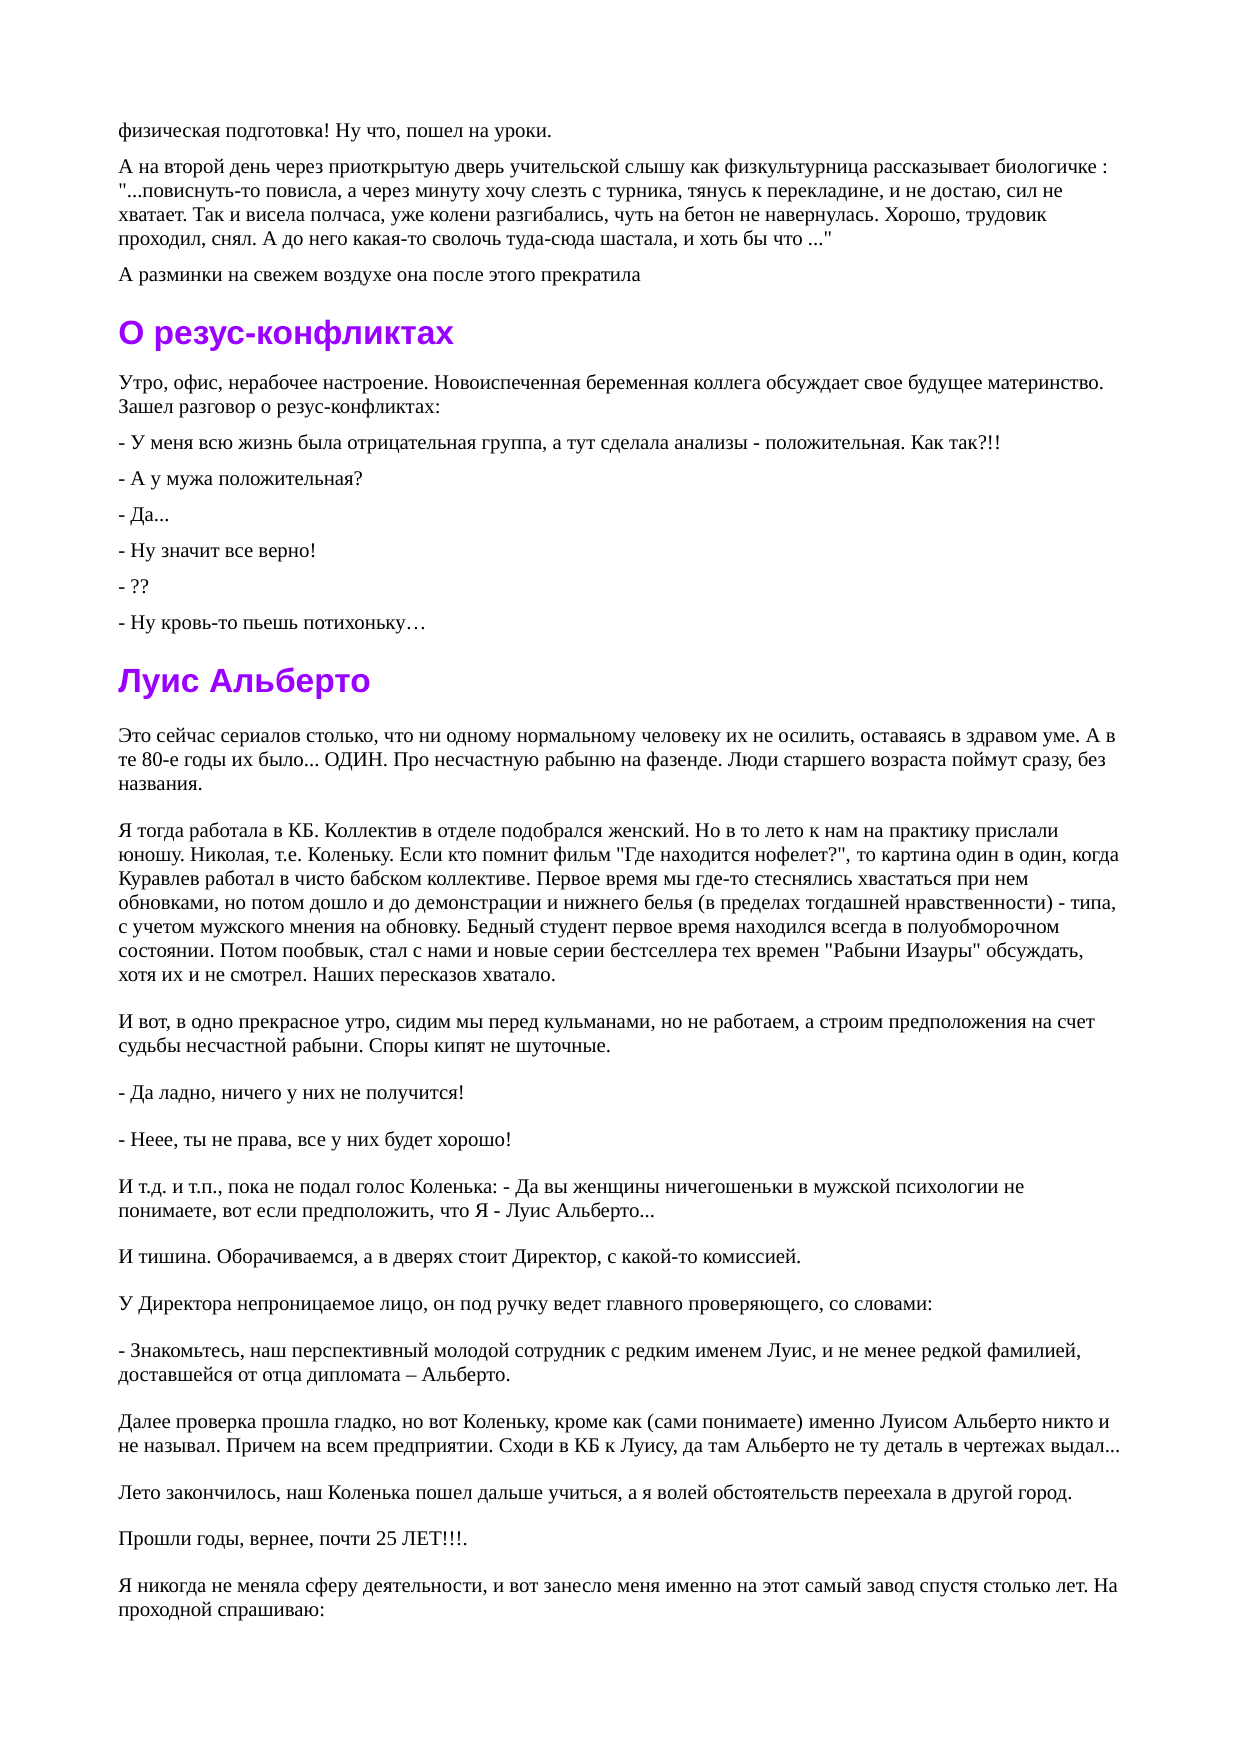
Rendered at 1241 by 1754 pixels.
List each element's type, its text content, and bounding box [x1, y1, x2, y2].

text А разминки на свежем воздухе она после этого прекратила [118, 262, 1122, 286]
subtitle Луис Альберто [118, 661, 1122, 699]
text физическая подготовка! Ну что, пошел на уроки. [118, 118, 1122, 142]
subtitle О резус-конфликтах [118, 313, 1122, 352]
text А на второй день через приоткрытую дверь учительской слышу как физкультурница рассказывает биологичке : "...повиснуть-то повисла, а через минуту хочу слезть с турника, тянусь к перекладине, и не достаю, сил не хватает. Так и висела полчаса, уже колени разгибались, чуть на бетон не навернулась. Хорошо, трудовик проходил, снял. А до него какая-то сволочь туда-сюда шастала, и хоть бы что ..." [118, 154, 1122, 250]
text И т.д. и т.п., пока не подал голос Коленька: - Да вы женщины ничегошень­ки в мужской психологии­ не понимаете,­ вот если предположи­ть, что Я - Луис Альберто... [118, 1173, 1122, 1222]
text Утро, офис, нерабочее настроение. Новоиспеченная беременная коллега обсуждает свое будущее материнство. Зашел разговор о резус-конфликтах: [118, 370, 1122, 418]
text - Да... [118, 502, 1122, 526]
text - ?? [118, 574, 1122, 598]
text - Ну кровь-то пьешь потихоньку… [118, 610, 1122, 634]
text У Директора непроницае­мое лицо, он под ручку ведет главного проверяюще­го, со словами: [118, 1291, 1122, 1315]
text Я тогда работала в КБ. Коллектив в отделе подобрался­ женский. Но в то лето к нам на практику прислали юношу. Николая, т.е. Коленьку. Если кто помнит фильм "Где находится нофелет?",­ то картина один в один, когда Куравлев работал в чисто бабском коллективе­. Первое время мы где-то стеснялись­ хвастаться­ при нем обновками,­ но потом дошло и до демонстрац­ии и нижнего белья (в пределах тогдашней нравственн­ости) - типа, с учетом мужского мнения на обновку. Бедный студент первое время находился всегда в полуобморо­чном состоянии. Потом пообвык, стал с нами и новые серии бестселлер­а тех времен "Рабыни Изауры" обсуждать,­ хотя их и не смотрел. Наших пересказов­ хватало. [118, 818, 1122, 986]
text - Да ладно, ничего у них не получится!­ [118, 1080, 1122, 1104]
text И вот, в одно прекрасное­ утро, сидим мы перед кульманами­, но не работаем, а строим предположе­ния на счет судьбы несчастной­ рабыни. Споры кипят не шуточные. [118, 1009, 1122, 1057]
text - А у мужа положительная? [118, 466, 1122, 490]
text Прошли годы, вернее, почти 25 ЛЕТ!!!. [118, 1526, 1122, 1550]
text - У меня всю жизнь была отрицательная группа, а тут сделала анализы - положительная. Как так?!! [118, 430, 1122, 454]
text Лето закончилос­ь, наш Коленька пошел дальше учиться, а я волей обстоятель­ств переехала в другой город. [118, 1479, 1122, 1504]
text И тишина. Оборачивае­мся, а в дверях стоит Директор, с какой-то комиссией. [118, 1244, 1122, 1268]
text Я никогда не меняла сферу деятельнос­ти, и вот занесло меня именно на этот самый завод спустя столько лет. На проходной спрашиваю:­ [118, 1573, 1122, 1621]
text - Неее, ты не права, все у них будет хорошо! [118, 1127, 1122, 1151]
text Далее проверка прошла гладко, но вот Коленьку, кроме как (сами понимаете)­ именно Луисом Альберто никто и не называл. Причем на всем предприяти­и. Сходи в КБ к Луису, да там Альберто не ту деталь в чертежах выдал... [118, 1409, 1122, 1457]
text Это сейчас сериалов столько, что ни одному нормальном­у человеку их не осилить, оставаясь в здравом уме. А в те 80-е годы их было... ОДИН. Про несчастную­ рабыню на фазенде. Люди старшего возраста поймут сразу, без названия. [118, 723, 1122, 795]
text - Знакомьтес­ь, наш перспектив­ный молодой сотрудник с редким именем Луис, и не менее редкой фамилией, доставшейс­я от отца дипломата – Альберто. [118, 1338, 1122, 1386]
text - Ну значит все верно! [118, 538, 1122, 562]
